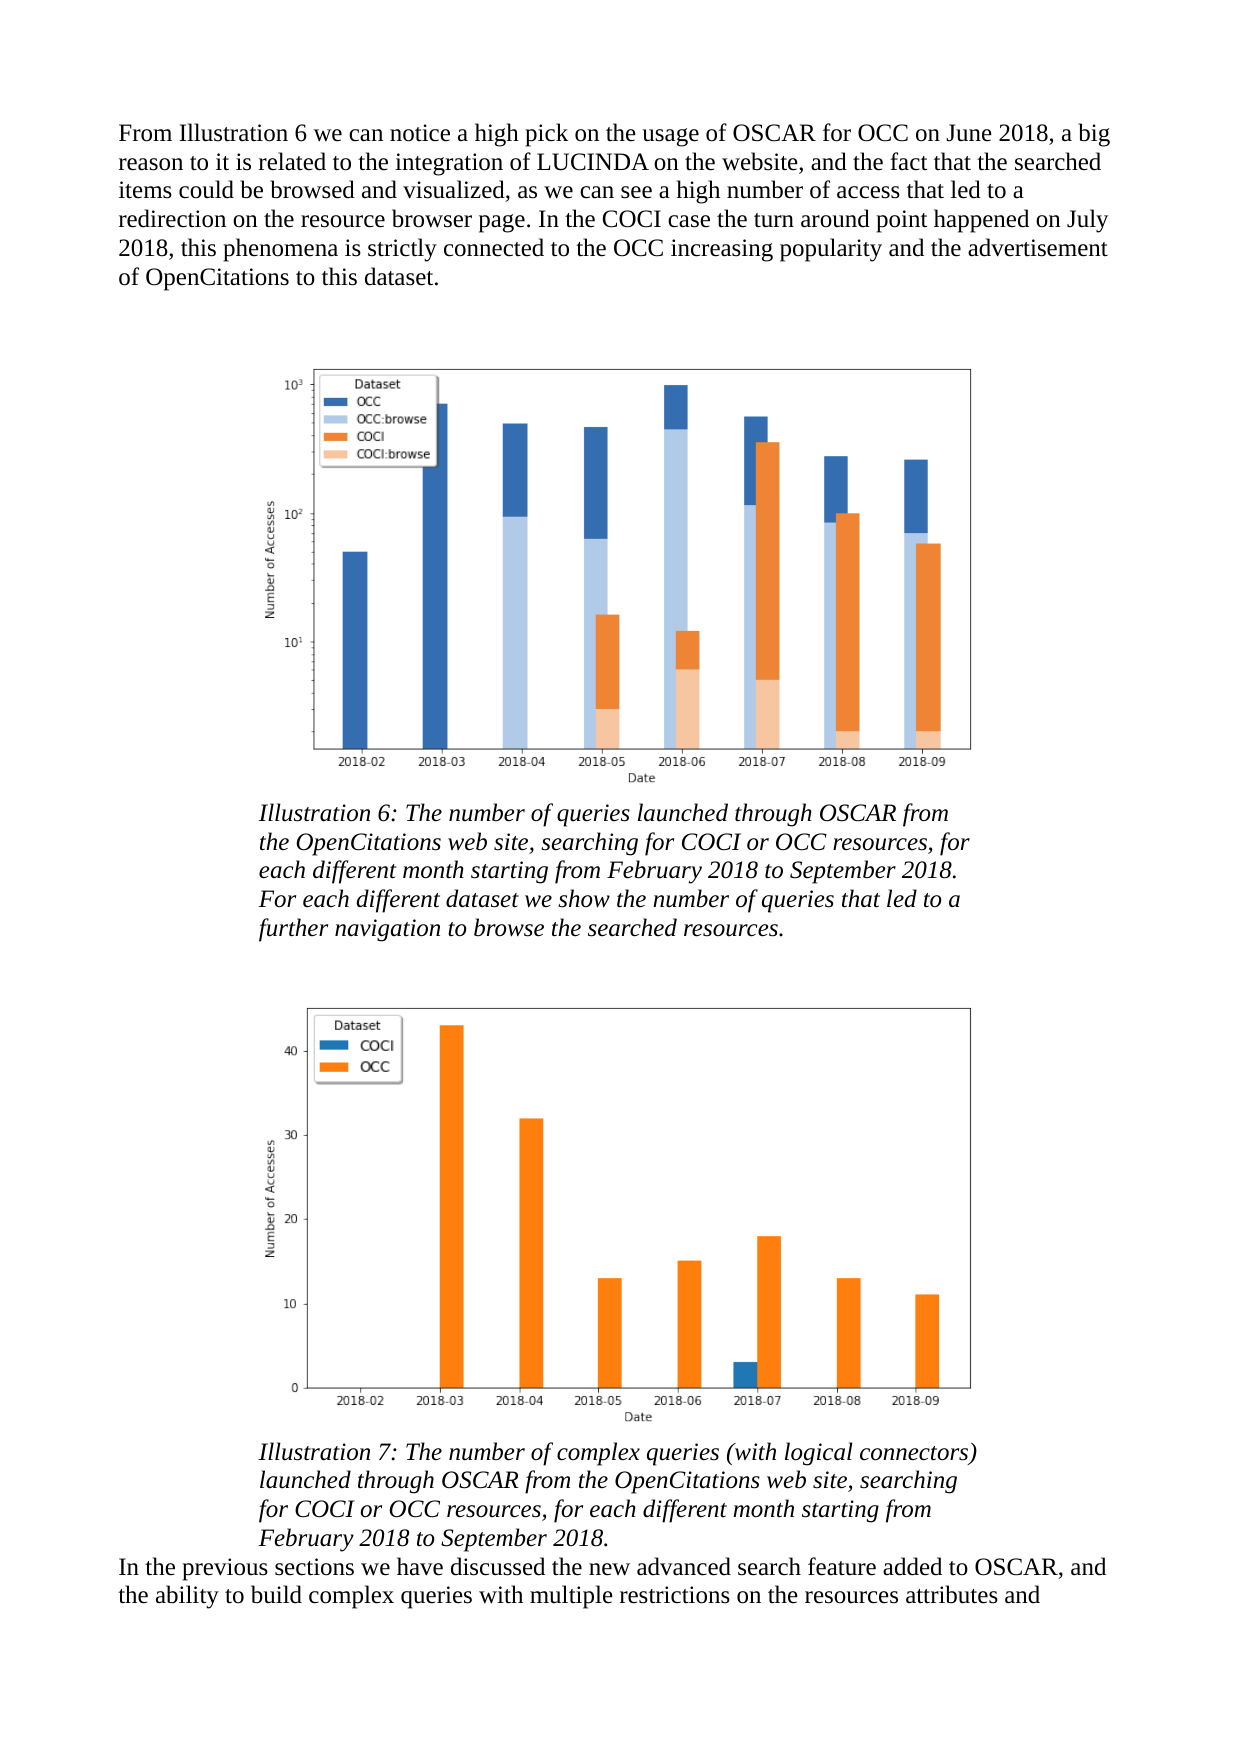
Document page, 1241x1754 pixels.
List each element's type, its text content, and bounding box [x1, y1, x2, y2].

picture [258, 995, 982, 1432]
picture [258, 356, 982, 793]
text From Illustration 6 we can notice a high pick on the usage of OSCAR for OCC on June 2018, a big reason to it is related to the integration of LUCINDA on the website, and the fact that the searched items could be browsed and visualized, as we can see a high number of access that led to a redirection on the resource browser page. In the COCI case the turn around point happened on July 2018, this phenomena is strictly connected to the OCC increasing popularity and the advertisement of OpenCitations to this dataset. [118, 118, 1122, 291]
text In the previous sections we have discussed the new advanced search feature added to OSCAR, and the ability to build complex queries with multiple restrictions on the resources attributes and [118, 983, 1122, 1609]
text Illustration 6: The number of queries launched through OSCAR from the OpenCitations web site, searching for COCI or OCC resources, for each different month starting from February 2018 to September 2018. For each different dataset we show the number of queries that led to a further navigation to browse the searched resources. [259, 793, 982, 942]
text Illustration 7: The number of complex queries (with logical connectors) launched through OSCAR from the OpenCitations web site, searching for COCI or OCC resources, for each different month starting from February 2018 to September 2018. [259, 1432, 982, 1552]
